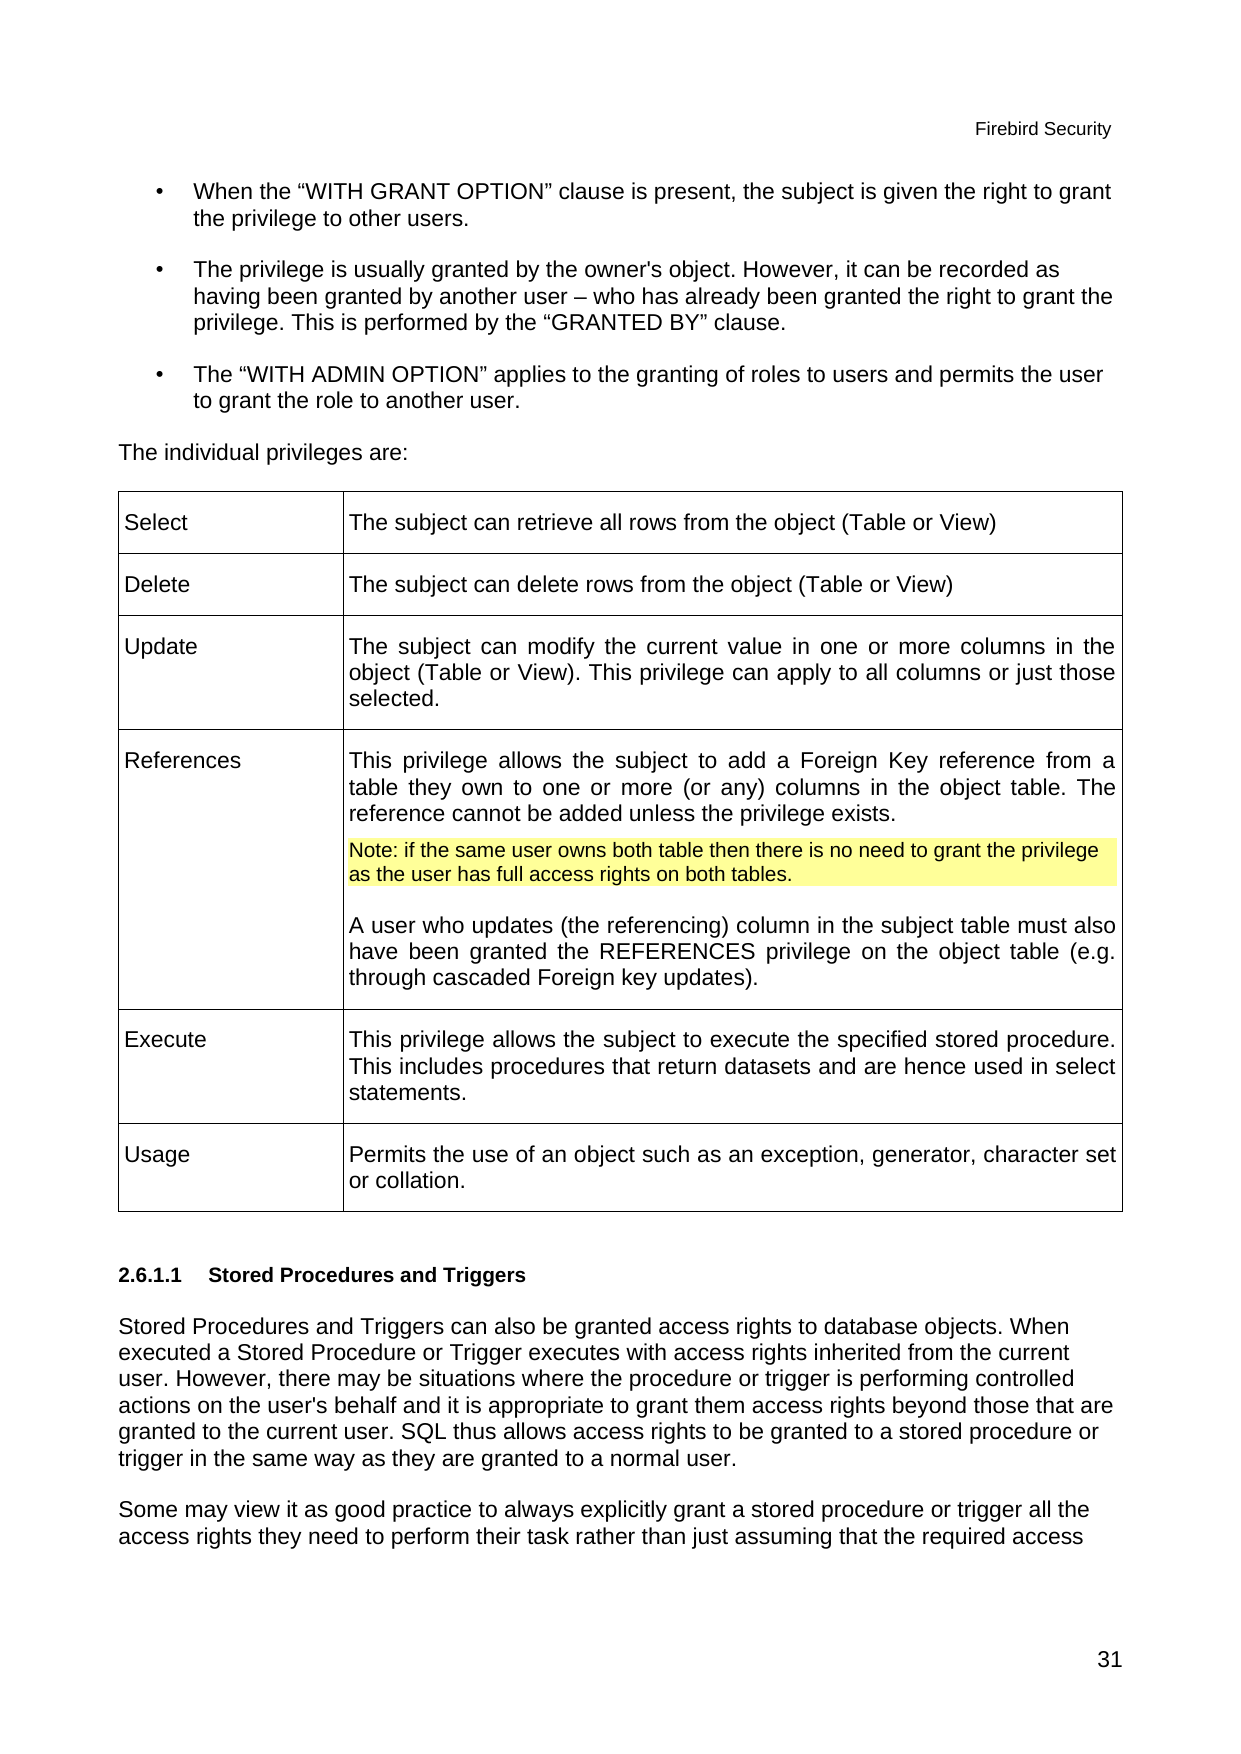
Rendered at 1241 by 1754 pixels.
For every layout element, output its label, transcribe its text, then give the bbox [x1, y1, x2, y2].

list The “WITH ADMIN OPTION” applies to the granting of roles to users and permits the user to grant the role to another user. [156, 361, 1122, 414]
text Stored Procedures and Triggers can also be granted access rights to database objects. When executed a Stored Procedure or Trigger executes with access rights inherited from the current user. However, there may be situations where the procedure or trigger is performing controlled actions on the user's behalf and it is appropriate to grant them access rights beyond those that are granted to the current user. SQL thus allows access rights to be granted to a stored procedure or trigger in the same way as they are granted to a normal user. [118, 1313, 1122, 1471]
table_cell This privilege allows the subject to execute the specified stored procedure. This includes procedures that return datasets and are hence used in select statements. [344, 1010, 1122, 1123]
table_cell Permits the use of an object such as an exception, generator, character set or collation. [344, 1124, 1122, 1211]
table_cell Usage [119, 1124, 343, 1211]
table_cell This privilege allows the subject to add a Foreign Key reference from a table they own to one or more (or any) columns in the object table. The reference cannot be added unless the privilege exists. Note: if the same user owns both table then there is no need to grant the privilege as the user has full access rights on both tables. A user who updates (the referencing) column in the subject table must also have been granted the REFERENCES privilege on the object table (e.g. through cascaded Foreign key updates). [344, 730, 1122, 1008]
table_cell Execute [119, 1010, 343, 1123]
table_header Select [119, 492, 343, 553]
list The privilege is usually granted by the owner's object. However, it can be recorded as having been granted by another user – who has already been granted the right to grant the privilege. This is performed by the “GRANTED BY” clause. [156, 256, 1122, 335]
table_cell Update [119, 616, 343, 729]
table_header The subject can retrieve all rows from the object (Table or View) [344, 492, 1122, 553]
text Some may view it as good practice to always explicitly grant a stored procedure or trigger all the access rights they need to perform their task rather than just assuming that the required access [118, 1496, 1122, 1549]
table_cell Delete [119, 554, 343, 615]
table_cell References [119, 730, 343, 1008]
list When the “WITH GRANT OPTION” clause is present, the subject is given the right to grant the privilege to other users. [156, 178, 1122, 231]
text The individual privileges are: [118, 439, 1122, 466]
table_cell The subject can delete rows from the object (Table or View) [344, 554, 1122, 615]
subtitle Stored Procedures and Triggers [118, 1263, 1122, 1287]
table_cell The subject can modify the current value in one or more columns in the object (Table or View). This privilege can apply to all columns or just those selected. [344, 616, 1122, 729]
